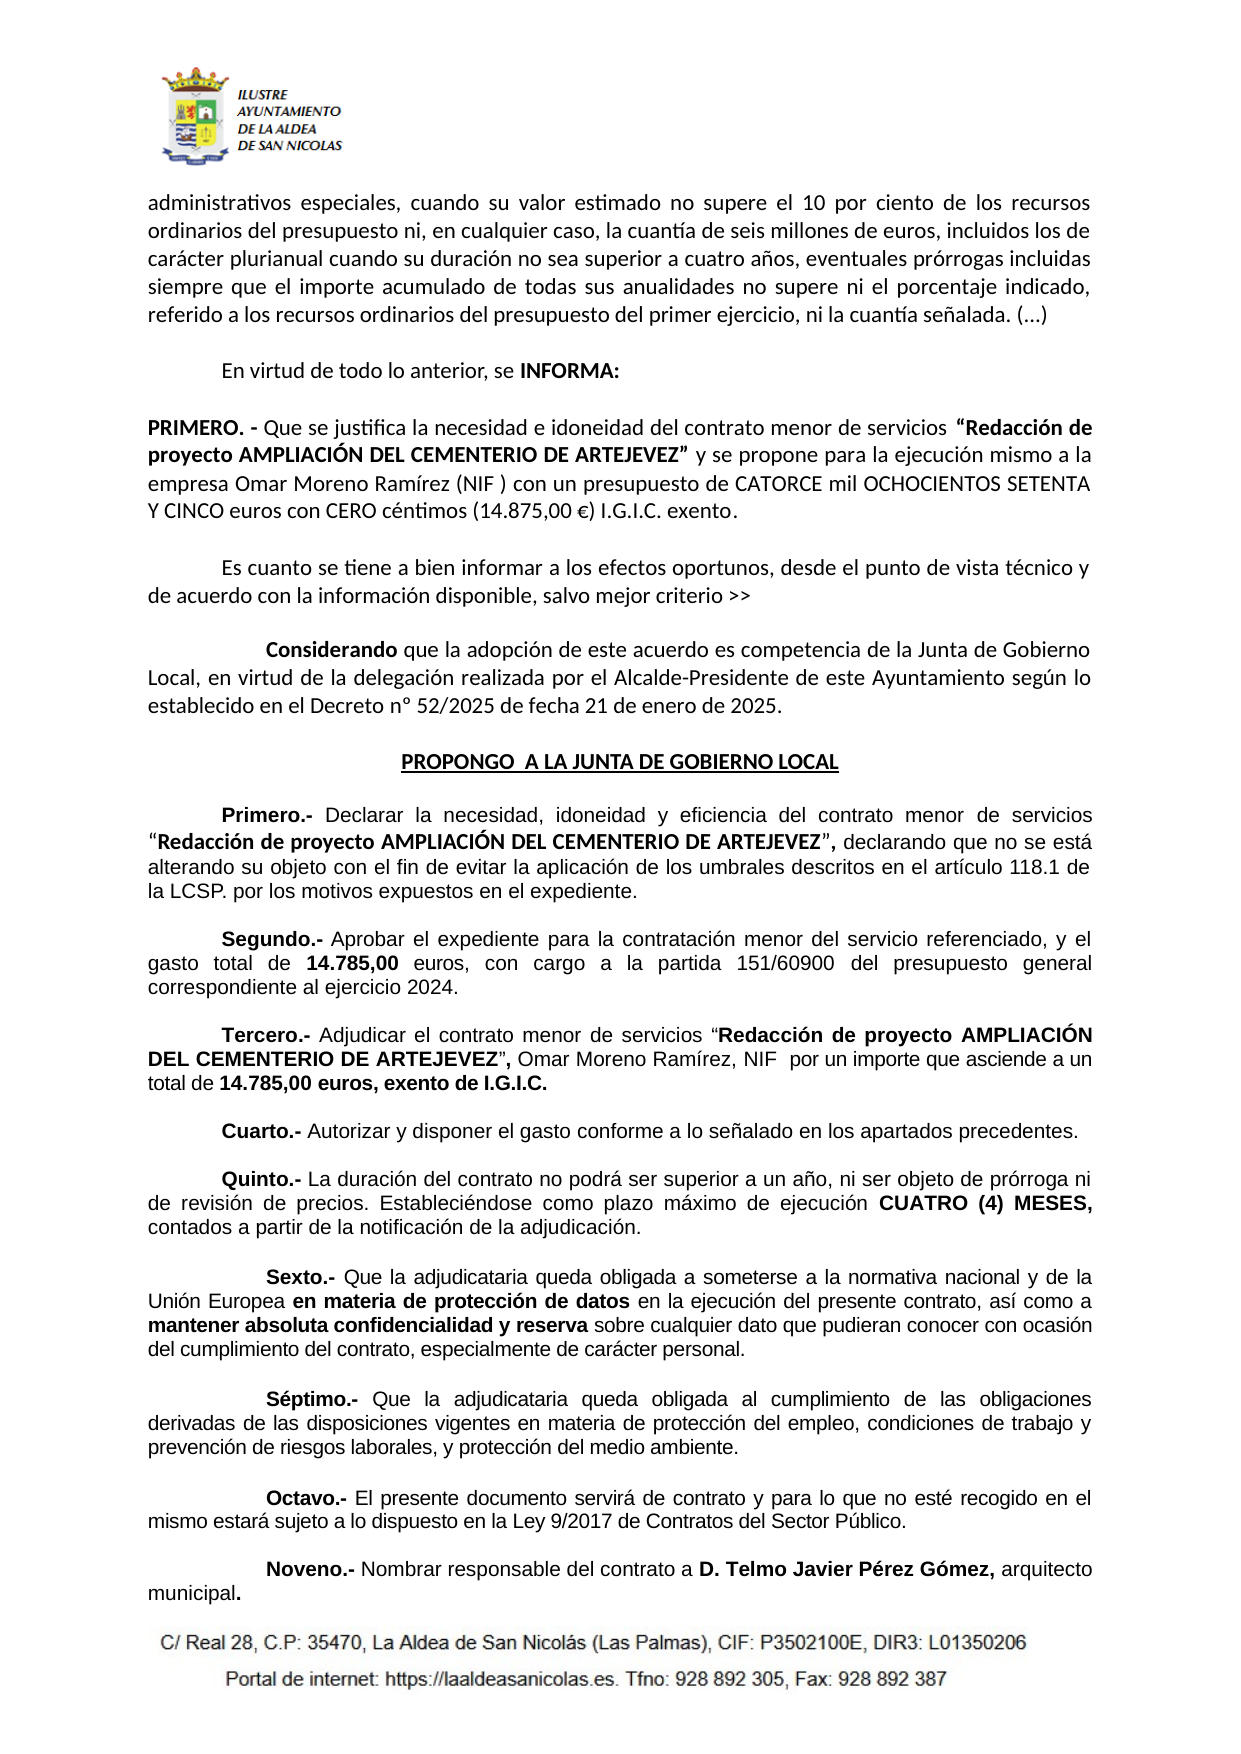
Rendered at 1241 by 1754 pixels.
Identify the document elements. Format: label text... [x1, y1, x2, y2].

text Primero.- Declarar la necesidad, idoneidad y eficiencia del contrato menor de servicios “Redacción de proyecto AMPLIACIÓN DEL CEMENTERIO DE ARTEJEVEZ”, declarando que no se está alterando su objeto con el fin de evitar la aplicación de los umbrales descritos en el artículo 118.1 de la LCSP. por los motivos expuestos en el expediente. [148, 803, 1093, 903]
picture [148, 1626, 1034, 1695]
text Octavo.- El presente documento servirá de contrato y para lo que no esté recogido en el mismo estará sujeto a lo dispuesto en la Ley 9/2017 de Contratos del Sector Público. [148, 1485, 1093, 1533]
text En virtud de todo lo anterior, se INFORMA: [148, 357, 1093, 384]
text Segundo.- Aprobar el expediente para la contratación menor del servicio referenciado, y el gasto total de 14.785,00 euros, con cargo a la partida 151/60900 del presupuesto general correspondiente al ejercicio 2024. [148, 927, 1093, 999]
text Noveno.- Nombrar responsable del contrato a D. Telmo Javier Pérez Gómez, arquitecto municipal. [148, 1557, 1093, 1605]
text Es cuanto se tiene a bien informar a los efectos oportunos, desde el punto de vista técnico y de acuerdo con la información disponible, salvo mejor criterio >> [148, 553, 1093, 609]
text Considerando que la adopción de este acuerdo es competencia de la Junta de Gobierno Local, en virtud de la delegación realizada por el Alcalde-Presidente de este Ayuntamiento según lo establecido en el Decreto nº 52/2025 de fecha 21 de enero de 2025. [148, 635, 1093, 719]
text PRIMERO. - Que se justifica la necesidad e idoneidad del contrato menor de servicios “Redacción de proyecto AMPLIACIÓN DEL CEMENTERIO DE ARTEJEVEZ” y se propone para la ejecución mismo a la empresa Omar Moreno Ramírez (NIF ) con un presupuesto de CATORCE mil OCHOCIENTOS SETENTA Y CINCO euros con CERO céntimos (14.875,00 €) I.G.I.C. exento. [148, 413, 1093, 525]
text Quinto.- La duración del contrato no podrá ser superior a un año, ni ser objeto de prórroga ni de revisión de precios. Estableciéndose como plazo máximo de ejecución CUATRO (4) MESES, contados a partir de la notificación de la adjudicación. [148, 1167, 1093, 1238]
list Tercero.- Adjudicar el contrato menor de servicios “Redacción de proyecto AMPLIACIÓN DEL CEMENTERIO DE ARTEJEVEZ”, Omar Moreno Ramírez, NIF por un importe que asciende a un total de 14.785,00 euros, exento de I.G.I.C. [148, 1023, 1093, 1095]
text PROPONGO A LA JUNTA DE GOBIERNO LOCAL [148, 747, 1093, 775]
text Cuarto.- Autorizar y disponer el gasto conforme a lo señalado en los apartados precedentes. [148, 1119, 1093, 1143]
picture [148, 59, 358, 173]
text Sexto.- Que la adjudicataria queda obligada a someterse a la normativa nacional y de la Unión Europea en materia de protección de datos en la ejecución del presente contrato, así como a mantener absoluta confidencialidad y reserva sobre cualquier dato que pudieran conocer con ocasión del cumplimiento del contrato, especialmente de carácter personal. [148, 1265, 1093, 1361]
text Séptimo.- Que la adjudicataria queda obligada al cumplimiento de las obligaciones derivadas de las disposiciones vigentes en materia de protección del empleo, condiciones de trabajo y prevención de riesgos laborales, y protección del medio ambiente. [148, 1387, 1093, 1459]
text administrativos especiales, cuando su valor estimado no supere el 10 por ciento de los recursos ordinarios del presupuesto ni, en cualquier caso, la cuantía de seis millones de euros, incluidos los de carácter plurianual cuando su duración no sea superior a cuatro años, eventuales prórrogas incluidas siempre que el importe acumulado de todas sus anualidades no supere ni el porcentaje indicado, referido a los recursos ordinarios del presupuesto del primer ejercicio, ni la cuantía señalada. (...) [148, 188, 1093, 328]
